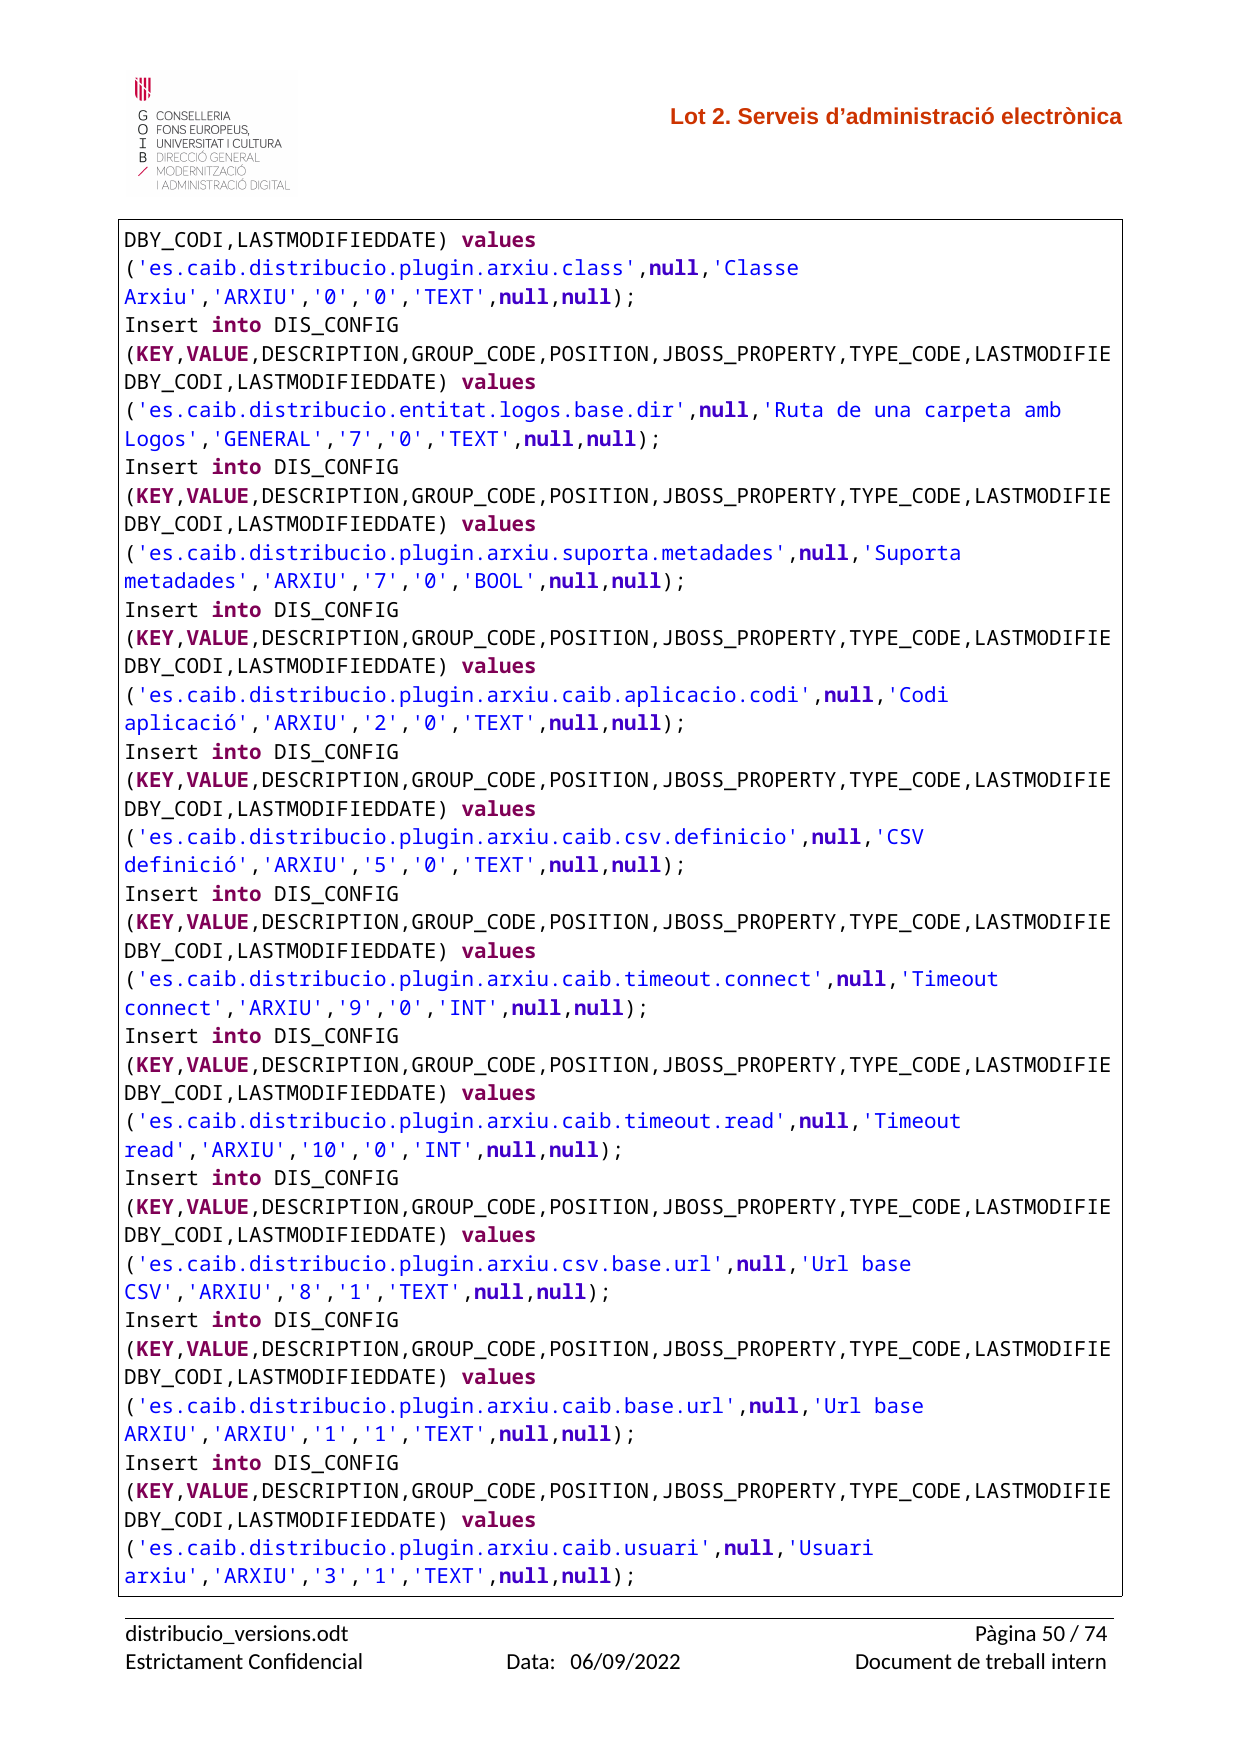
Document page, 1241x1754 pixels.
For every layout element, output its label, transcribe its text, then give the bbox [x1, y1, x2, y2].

picture [126, 70, 299, 197]
table_header DBY_CODI,LASTMODIFIEDDATE) values ('es.caib.distribucio.plugin.arxiu.class',null,'Classe Arxiu','ARXIU','0','0','TEXT',null,null); Insert into DIS_CONFIG (KEY,VALUE,DESCRIPTION,GROUP_CODE,POSITION,JBOSS_PROPERTY,TYPE_CODE,LASTMODIFIEDBY_CODI,LASTMODIFIEDDATE) values ('es.caib.distribucio.entitat.logos.base.dir',null,'Ruta de una carpeta amb Logos','GENERAL','7','0','TEXT',null,null); Insert into DIS_CONFIG (KEY,VALUE,DESCRIPTION,GROUP_CODE,POSITION,JBOSS_PROPERTY,TYPE_CODE,LASTMODIFIEDBY_CODI,LASTMODIFIEDDATE) values ('es.caib.distribucio.plugin.arxiu.suporta.metadades',null,'Suporta metadades','ARXIU','7','0','BOOL',null,null); Insert into DIS_CONFIG (KEY,VALUE,DESCRIPTION,GROUP_CODE,POSITION,JBOSS_PROPERTY,TYPE_CODE,LASTMODIFIEDBY_CODI,LASTMODIFIEDDATE) values ('es.caib.distribucio.plugin.arxiu.caib.aplicacio.codi',null,'Codi aplicació','ARXIU','2','0','TEXT',null,null); Insert into DIS_CONFIG (KEY,VALUE,DESCRIPTION,GROUP_CODE,POSITION,JBOSS_PROPERTY,TYPE_CODE,LASTMODIFIEDBY_CODI,LASTMODIFIEDDATE) values ('es.caib.distribucio.plugin.arxiu.caib.csv.definicio',null,'CSV definició','ARXIU','5','0','TEXT',null,null); Insert into DIS_CONFIG (KEY,VALUE,DESCRIPTION,GROUP_CODE,POSITION,JBOSS_PROPERTY,TYPE_CODE,LASTMODIFIEDBY_CODI,LASTMODIFIEDDATE) values ('es.caib.distribucio.plugin.arxiu.caib.timeout.connect',null,'Timeout connect','ARXIU','9','0','INT',null,null); Insert into DIS_CONFIG (KEY,VALUE,DESCRIPTION,GROUP_CODE,POSITION,JBOSS_PROPERTY,TYPE_CODE,LASTMODIFIEDBY_CODI,LASTMODIFIEDDATE) values ('es.caib.distribucio.plugin.arxiu.caib.timeout.read',null,'Timeout read','ARXIU','10','0','INT',null,null); Insert into DIS_CONFIG (KEY,VALUE,DESCRIPTION,GROUP_CODE,POSITION,JBOSS_PROPERTY,TYPE_CODE,LASTMODIFIEDBY_CODI,LASTMODIFIEDDATE) values ('es.caib.distribucio.plugin.arxiu.csv.base.url',null,'Url base CSV','ARXIU','8','1','TEXT',null,null); Insert into DIS_CONFIG (KEY,VALUE,DESCRIPTION,GROUP_CODE,POSITION,JBOSS_PROPERTY,TYPE_CODE,LASTMODIFIEDBY_CODI,LASTMODIFIEDDATE) values ('es.caib.distribucio.plugin.arxiu.caib.base.url',null,'Url base ARXIU','ARXIU','1','1','TEXT',null,null); Insert into DIS_CONFIG (KEY,VALUE,DESCRIPTION,GROUP_CODE,POSITION,JBOSS_PROPERTY,TYPE_CODE,LASTMODIFIEDBY_CODI,LASTMODIFIEDDATE) values ('es.caib.distribucio.plugin.arxiu.caib.usuari',null,'Usuari arxiu','ARXIU','3','1','TEXT',null,null); [119, 220, 1122, 1596]
